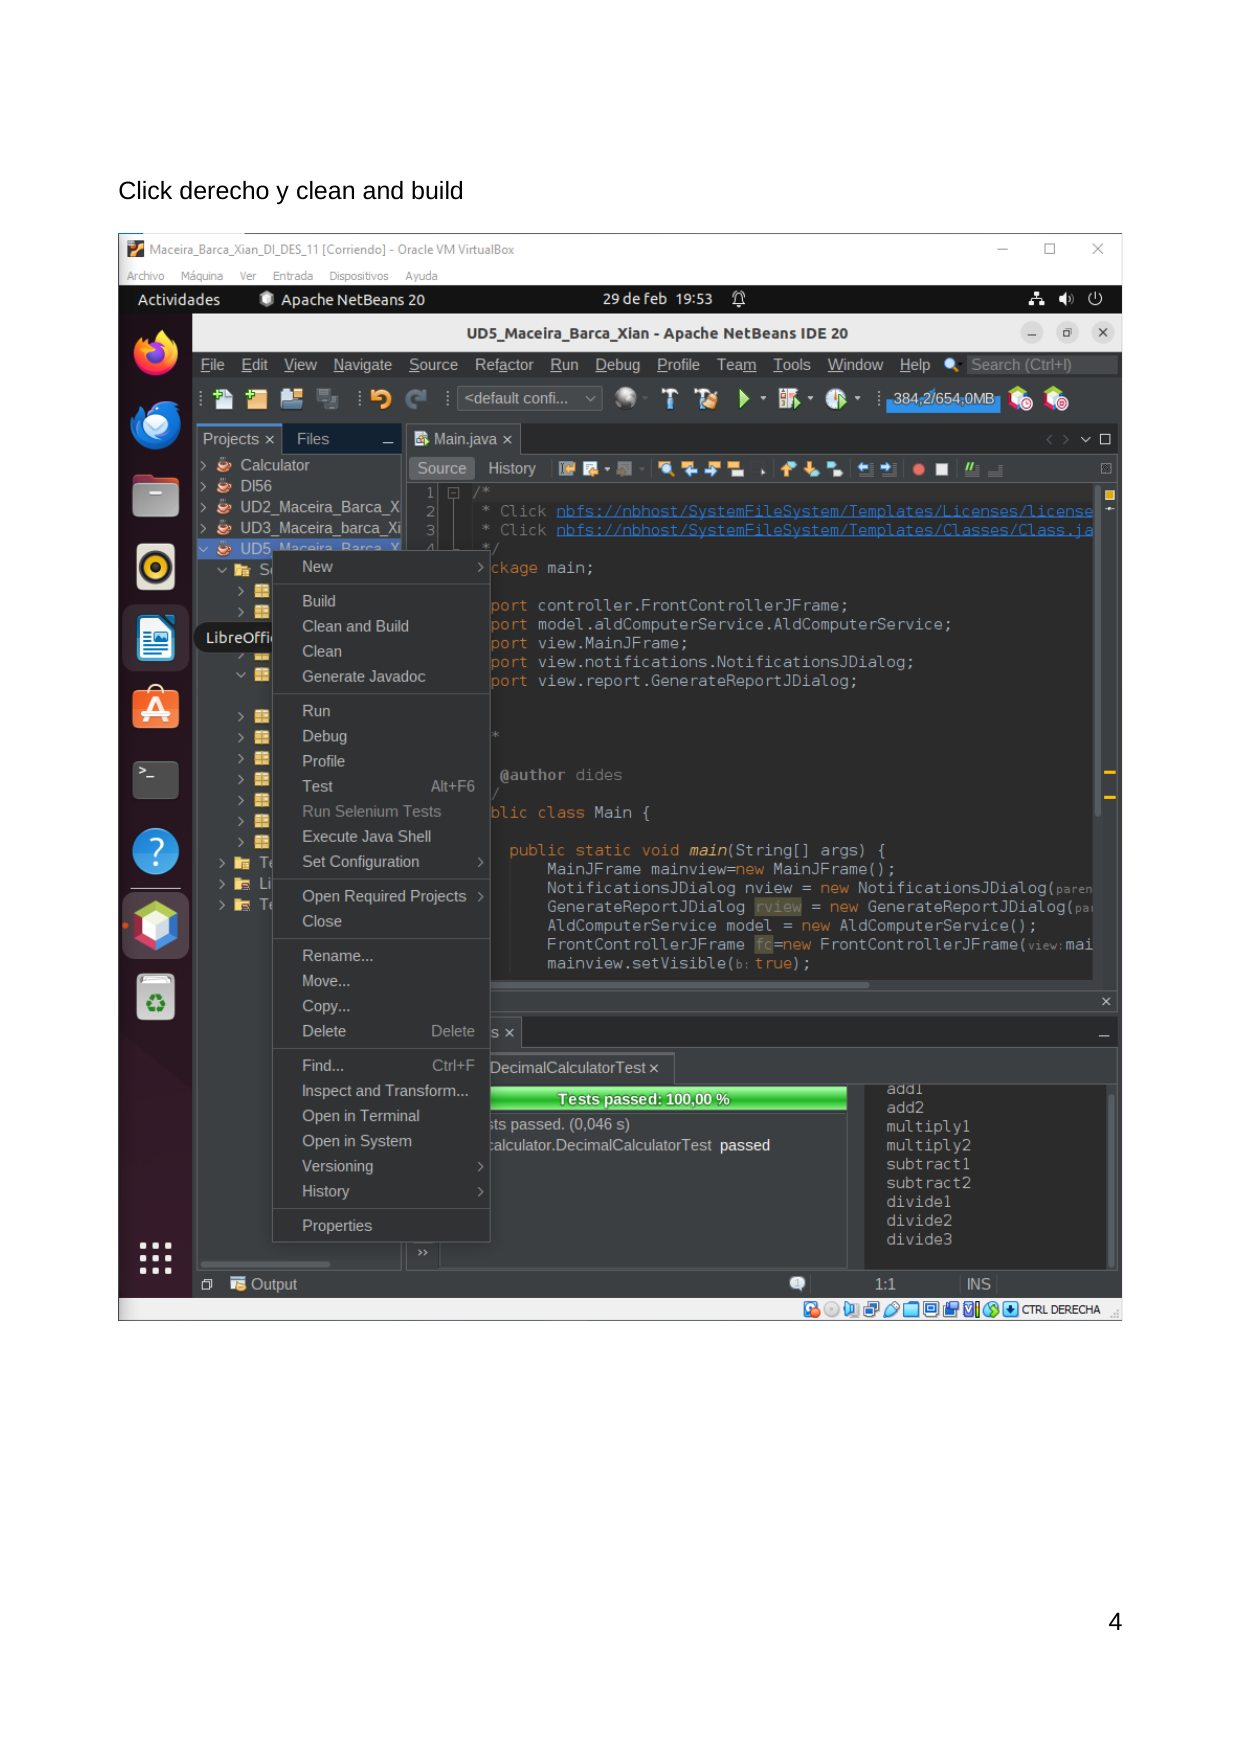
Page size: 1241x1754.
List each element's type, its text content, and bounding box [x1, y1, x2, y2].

picture [118, 233, 1123, 1321]
text Click derecho y clean and build [118, 176, 1122, 204]
